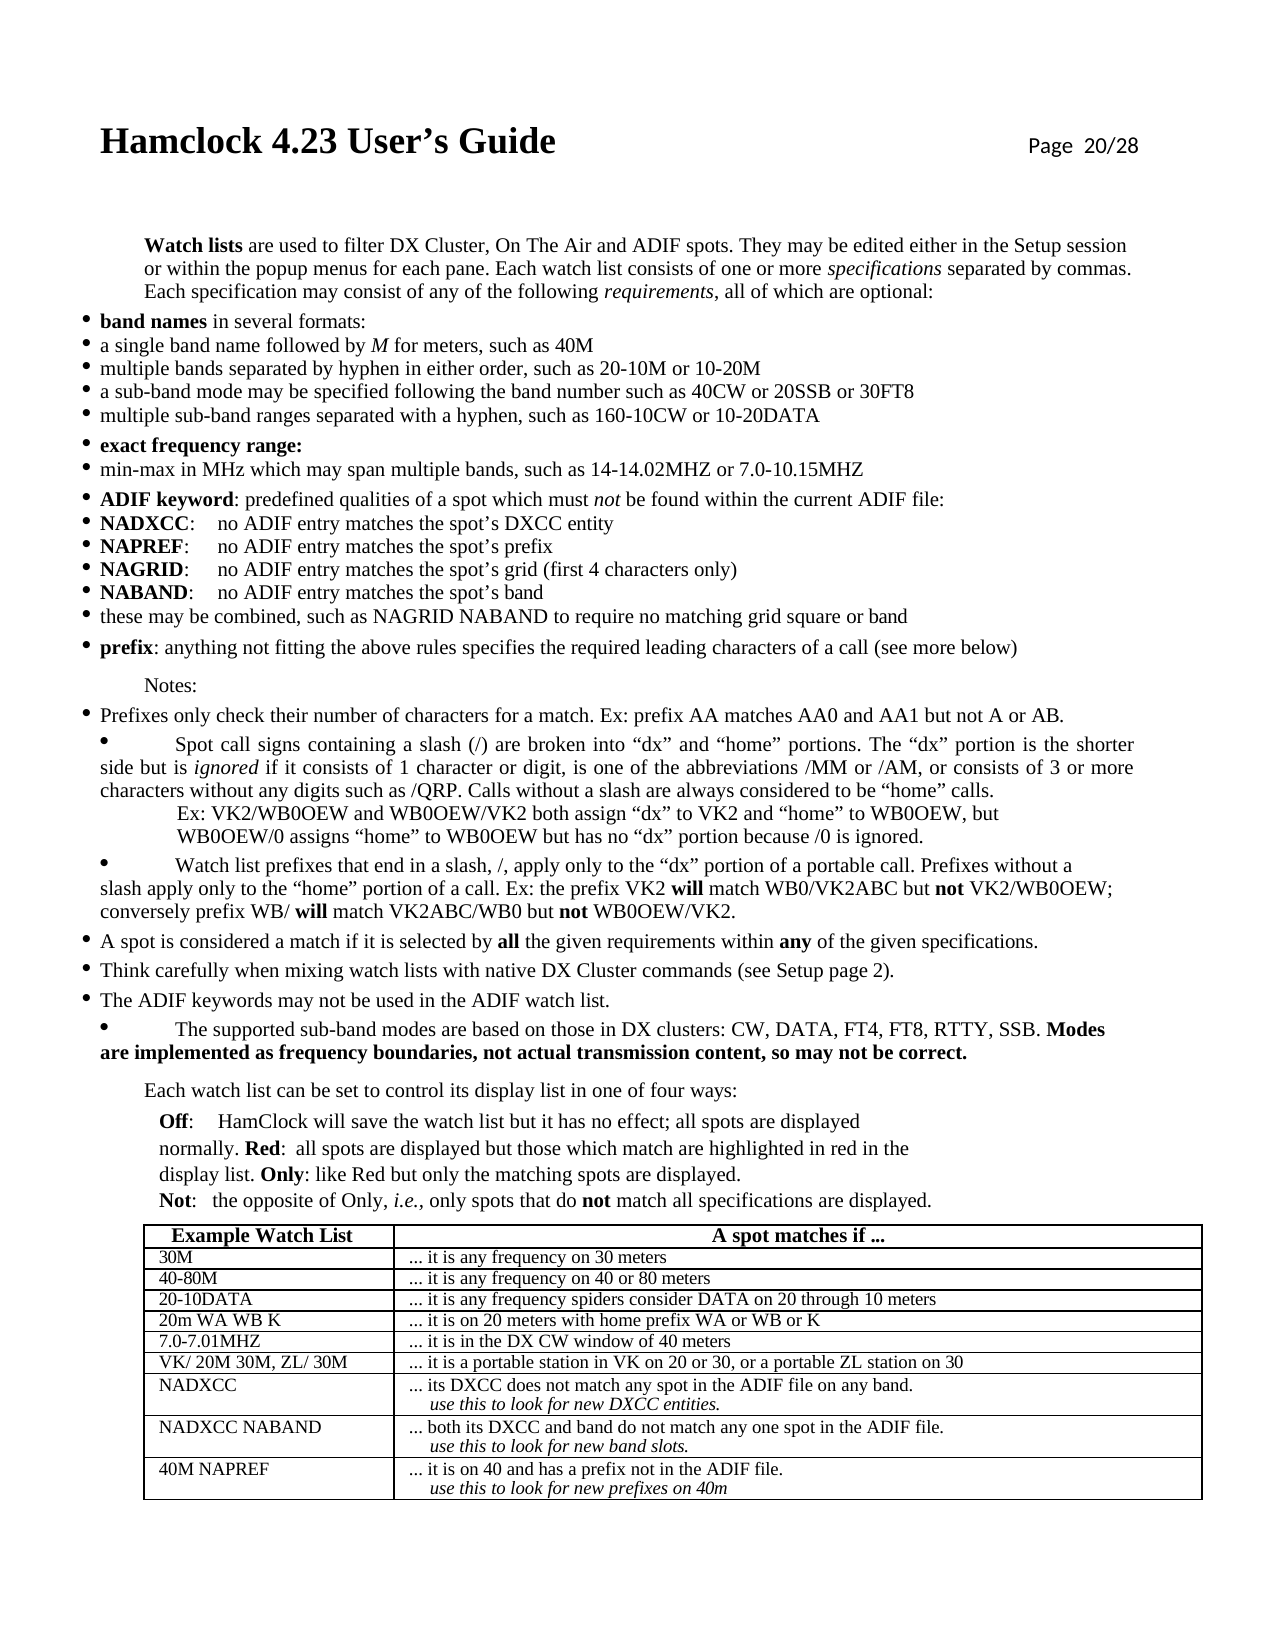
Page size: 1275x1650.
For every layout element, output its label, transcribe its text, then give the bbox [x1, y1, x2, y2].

table_cell ... its DXCC does not match any spot in the ADIF file on any band. use this to look for new DXCC entities. [395, 1374, 1201, 1415]
list min-max in MHz which may span multiple bands, such as 14-14.02MHZ or 7.0-10.15MHZ [82, 457, 1157, 481]
list Spot call signs containing a slash (/) are broken into “dx” and “home” portions. The “dx” portion is the shorter side but is ignored if it consists of 1 character or digit, is one of the abbreviations /MM or /AM, or consists of 3 or more characters without any digits such as /QRP. Calls without a slash are always considered to be “home” calls. [100, 733, 1134, 802]
table_cell 40-80M [145, 1270, 393, 1289]
list Prefixes only check their number of characters for a match. Ex: prefix AA matches AA0 and AA1 but not A or AB. [82, 703, 1157, 727]
table_header Example Watch List [145, 1226, 393, 1247]
table_cell ... it is on 20 meters with home prefix WA or WB or K [395, 1312, 1201, 1331]
table_header A spot matches if ... [395, 1226, 1201, 1247]
list NAPREF: no ADIF entry matches the spot’s prefix [82, 535, 1157, 558]
text Off: HamClock will save the watch list but it has no effect; all spots are displayed normally. Red: all spots are displayed but those which match are highlighted in red in the display list. Only: like Red but only the matching spots are displayed. [159, 1109, 926, 1186]
list The ADIF keywords may not be used in the ADIF watch list. [82, 988, 1157, 1012]
list Think carefully when mixing watch lists with native DX Cluster commands (see Setup page 2). [82, 958, 1157, 982]
list NADXCC: no ADIF entry matches the spot’s DXCC entity [82, 512, 1157, 535]
table_cell ... both its DXCC and band do not match any one spot in the ADIF file. use this to look for new band slots. [395, 1416, 1201, 1457]
list a single band name followed by M for meters, such as 40M [82, 334, 1157, 357]
list The supported sub-band modes are based on those in DX clusters: CW, DATA, FT4, FT8, RTTY, SSB. Modes are implemented as frequency boundaries, not actual transmission content, so may not be correct. [100, 1018, 1108, 1064]
list multiple sub-band ranges separated with a hyphen, such as 160-10CW or 10-20DATA [82, 403, 1157, 427]
list a sub-band mode may be specified following the band number such as 40CW or 20SSB or 30FT8 [82, 380, 1157, 403]
table_cell ... it is a portable station in VK on 20 or 30, or a portable ZL station on 30 [395, 1353, 1201, 1373]
table_cell 20-10DATA [145, 1291, 393, 1310]
list prefix: anything not fitting the above rules specifies the required leading characters of a call (see more below) [82, 635, 1157, 659]
list Watch list prefixes that end in a slash, /, apply only to the “dx” portion of a portable call. Prefixes without a slash apply only to the “home” portion of a call. Ex: the prefix VK2 will match WB0/VK2ABC but not VK2/WB0OEW; conversely prefix WB/ will match VK2ABC/WB0 but not WB0OEW/VK2. [100, 854, 1119, 923]
table_cell 20m WA WB K [145, 1312, 393, 1331]
table_cell 7.0-7.01MHZ [145, 1332, 393, 1352]
text Ex: VK2/WB0OEW and WB0OEW/VK2 both assign “dx” to VK2 and “home” to WB0OEW, but WB0OEW/0 assigns “home” to WB0OEW but has no “dx” portion because /0 is ignored. [177, 802, 1083, 848]
list NAGRID: no ADIF entry matches the spot’s grid (first 4 characters only) [82, 558, 1157, 581]
table_cell ... it is in the DX CW window of 40 meters [395, 1332, 1201, 1352]
table_cell NADXCC [145, 1374, 393, 1415]
text Not: the opposite of Only, i.e., only spots that do not match all specifications are displayed. [159, 1189, 1157, 1212]
table_cell ... it is any frequency spiders consider DATA on 20 through 10 meters [395, 1291, 1201, 1310]
text Each watch list can be set to control its display list in one of four ways: [144, 1078, 1157, 1102]
table_cell ... it is any frequency on 40 or 80 meters [395, 1270, 1201, 1289]
table_cell 40M NAPREF [145, 1458, 393, 1499]
list NABAND: no ADIF entry matches the spot’s band [82, 581, 1157, 604]
table_cell ... it is on 40 and has a prefix not in the ADIF file. use this to look for new prefixes on 40m [395, 1458, 1201, 1499]
subtitle exact frequency range: [82, 434, 1157, 457]
text Notes: [144, 673, 1157, 697]
table_cell NADXCC NABAND [145, 1416, 393, 1457]
list band names in several formats: [82, 310, 1157, 334]
list multiple bands separated by hyphen in either order, such as 20-10M or 10-20M [82, 357, 1157, 380]
list A spot is considered a match if it is selected by all the given requirements within any of the given specifications. [82, 929, 1157, 953]
list these may be combined, such as NAGRID NABAND to require no matching grid square or band [82, 604, 1157, 628]
table_cell ... it is any frequency on 30 meters [395, 1249, 1201, 1268]
list ADIF keyword: predefined qualities of a spot which must not be found within the current ADIF file: [82, 488, 1157, 512]
text Watch lists are used to filter DX Cluster, On The Air and ADIF spots. They may be edited either in the Setup session or within the popup menus for each pane. Each watch list consists of one or more specifications separated by commas. Each specification may consist of any of the following requirements, all of which are optional: [144, 234, 1141, 303]
table_cell 30M [145, 1249, 393, 1268]
table_cell VK/ 20M 30M, ZL/ 30M [145, 1353, 393, 1373]
